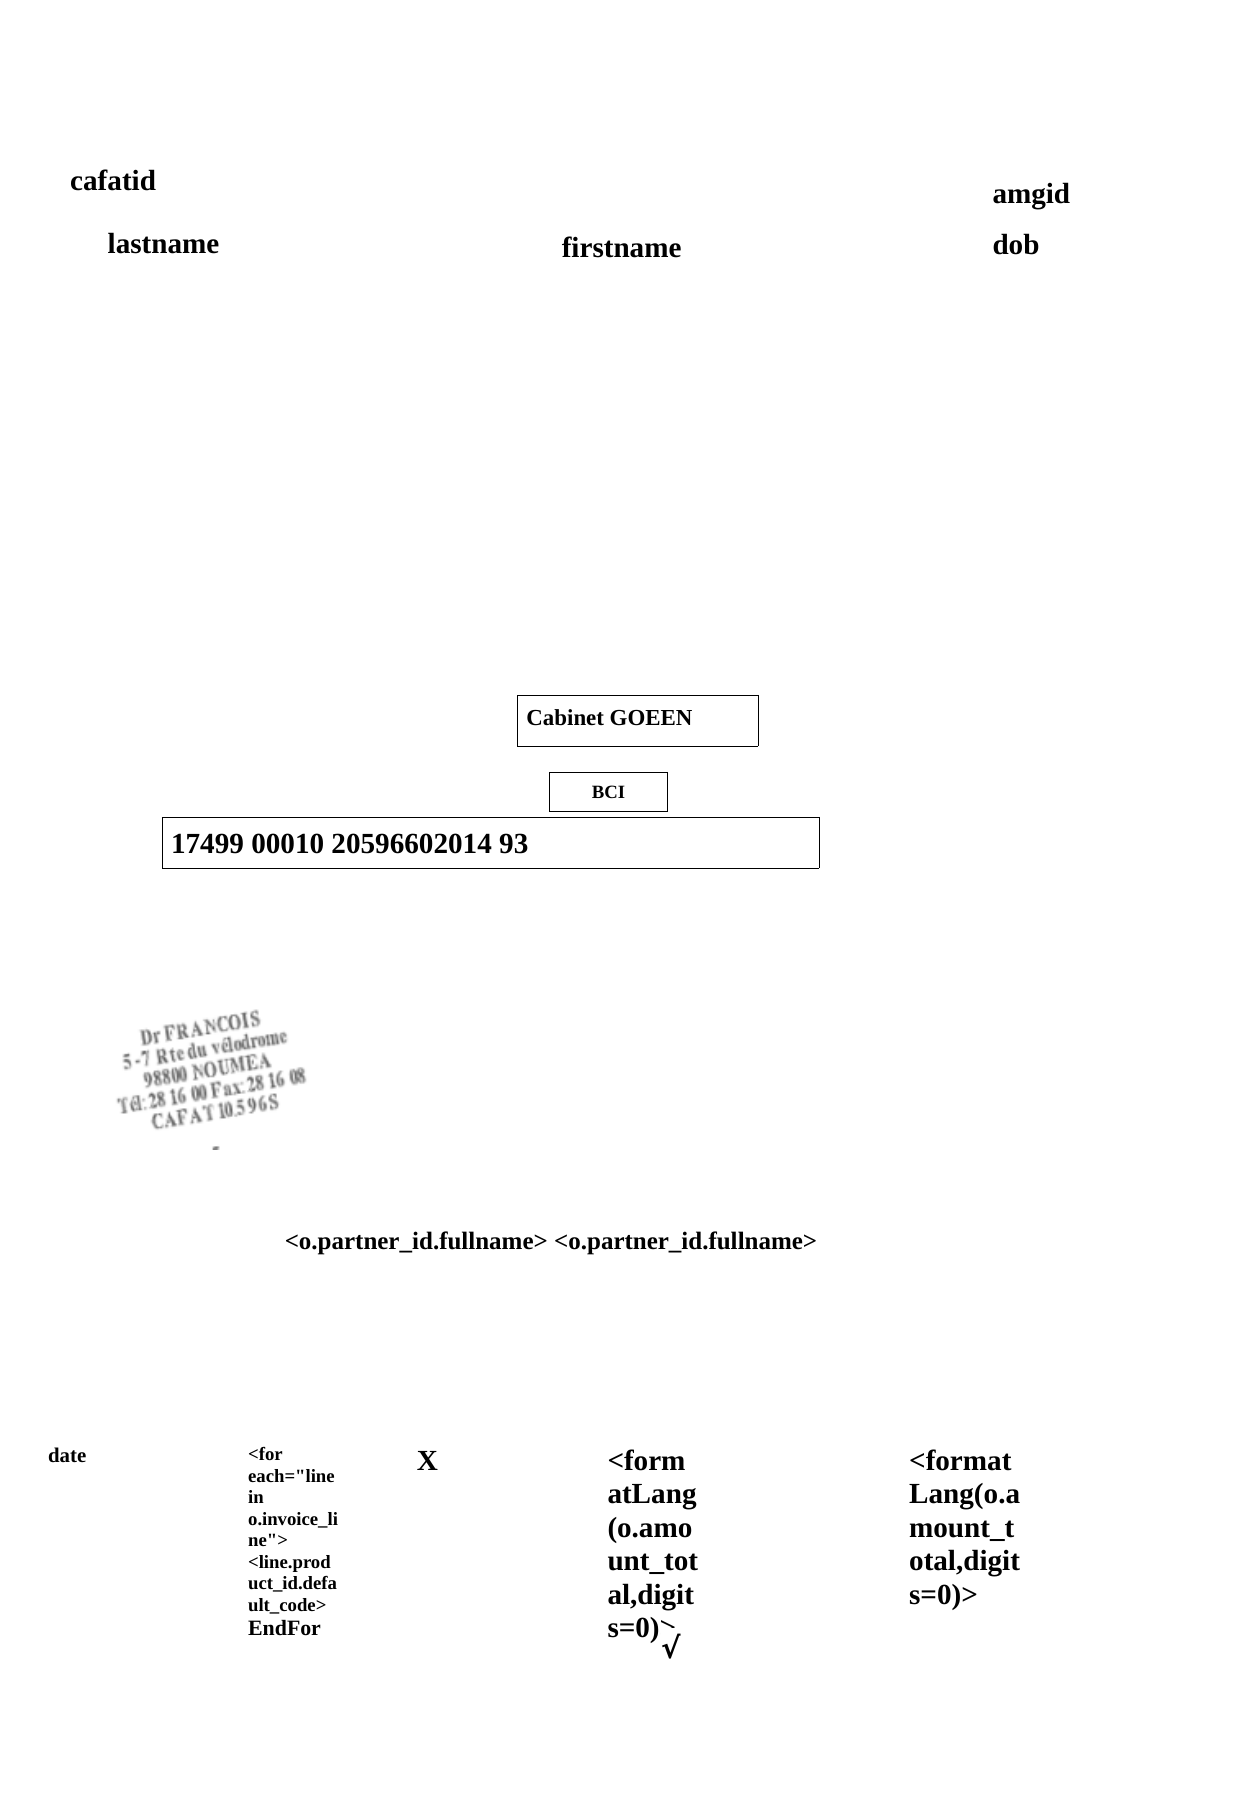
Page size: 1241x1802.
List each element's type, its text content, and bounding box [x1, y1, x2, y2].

table_header date [42, 1437, 153, 1650]
text Cabinet GOEEN [526, 704, 749, 730]
text <o.partner_id.fullname> <o.partner_id.fullname> [284, 1226, 876, 1255]
text √ [661, 1628, 779, 1667]
table_header <for each="line in o.invoice_line"> <line.product_id.default_code> EndFor [242, 1437, 344, 1650]
text dob [992, 227, 1178, 261]
text 17499 00010 20596602014 93 [171, 826, 810, 859]
table_header [344, 1437, 411, 1650]
text firstname [562, 230, 854, 263]
table_header X [411, 1437, 494, 1650]
table_header [847, 1437, 903, 1650]
table_header <formatLang(o.amount_total,digits=0)> [903, 1437, 1033, 1650]
text amgid [992, 176, 1116, 209]
table_header <formatLang(o.amount_total,digits=0)> [602, 1437, 705, 1650]
table_header [705, 1437, 847, 1650]
table_header [153, 1437, 242, 1650]
picture [87, 1000, 331, 1150]
table_header [494, 1437, 602, 1650]
text BCI [558, 781, 658, 802]
text lastname [107, 226, 473, 259]
text cafatid [70, 163, 263, 197]
